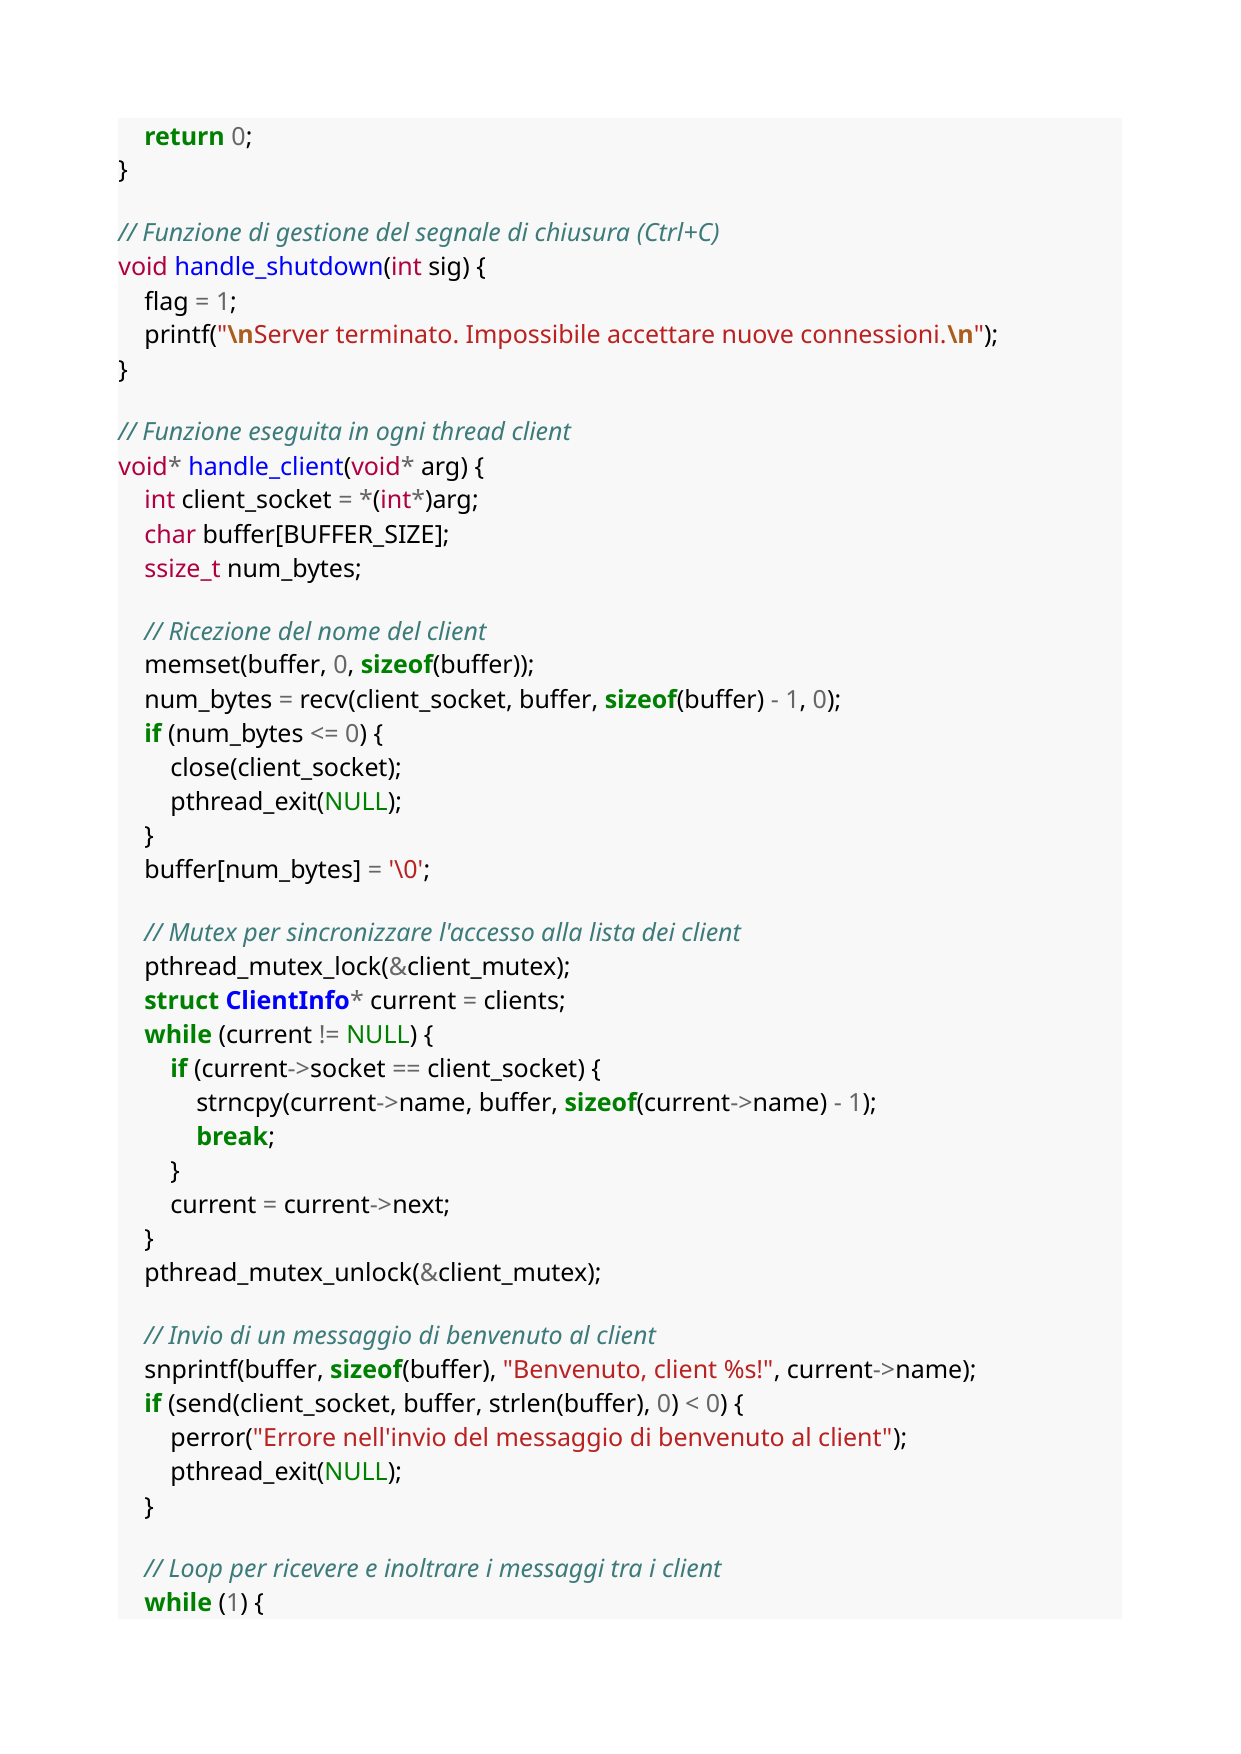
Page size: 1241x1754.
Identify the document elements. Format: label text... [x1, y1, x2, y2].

text buffer[num_bytes] = '\0'; [118, 852, 1122, 886]
text strncpy(current->name, buffer, sizeof(current->name) - 1); [118, 1085, 1122, 1119]
text flag = 1; [118, 283, 1122, 317]
text while (1) { [118, 1585, 1122, 1619]
text // Mutex per sincronizzare l'accesso alla lista dei client [118, 914, 1122, 948]
text void* handle_client(void* arg) { [118, 448, 1122, 482]
text // Loop per ricevere e inoltrare i messaggi tra i client [118, 1551, 1122, 1585]
text struct ClientInfo* current = clients; [118, 982, 1122, 1017]
text // Funzione di gestione del segnale di chiusura (Ctrl+C) [118, 215, 1122, 249]
text pthread_mutex_unlock(&client_mutex); [118, 1255, 1122, 1289]
text } [118, 351, 1122, 385]
text if (num_bytes <= 0) { [118, 715, 1122, 749]
text pthread_exit(NULL); [118, 1454, 1122, 1488]
text ssize_t num_bytes; [118, 550, 1122, 584]
text // Invio di un messaggio di benvenuto al client [118, 1318, 1122, 1352]
text printf("\nServer terminato. Impossibile accettare nuove connessioni.\n"); [118, 317, 1122, 351]
text char buffer[BUFFER_SIZE]; [118, 516, 1122, 550]
text } [118, 1488, 1122, 1522]
text pthread_mutex_lock(&client_mutex); [118, 948, 1122, 982]
text } [118, 1221, 1122, 1255]
text void handle_shutdown(int sig) { [118, 249, 1122, 283]
text current = current->next; [118, 1187, 1122, 1221]
text // Funzione eseguita in ogni thread client [118, 414, 1122, 448]
text if (current->socket == client_socket) { [118, 1051, 1122, 1085]
text if (send(client_socket, buffer, strlen(buffer), 0) < 0) { [118, 1386, 1122, 1420]
text snprintf(buffer, sizeof(buffer), "Benvenuto, client %s!", current->name); [118, 1352, 1122, 1386]
text memset(buffer, 0, sizeof(buffer)); [118, 647, 1122, 681]
text // Ricezione del nome del client [118, 613, 1122, 647]
text return 0; [118, 118, 1122, 152]
text close(client_socket); [118, 749, 1122, 783]
text perror("Errore nell'invio del messaggio di benvenuto al client"); [118, 1420, 1122, 1454]
text num_bytes = recv(client_socket, buffer, sizeof(buffer) - 1, 0); [118, 681, 1122, 715]
text while (current != NULL) { [118, 1017, 1122, 1051]
text } [118, 817, 1122, 852]
text } [118, 1153, 1122, 1187]
text } [118, 152, 1122, 186]
text pthread_exit(NULL); [118, 783, 1122, 817]
text int client_socket = *(int*)arg; [118, 482, 1122, 516]
text break; [118, 1119, 1122, 1153]
